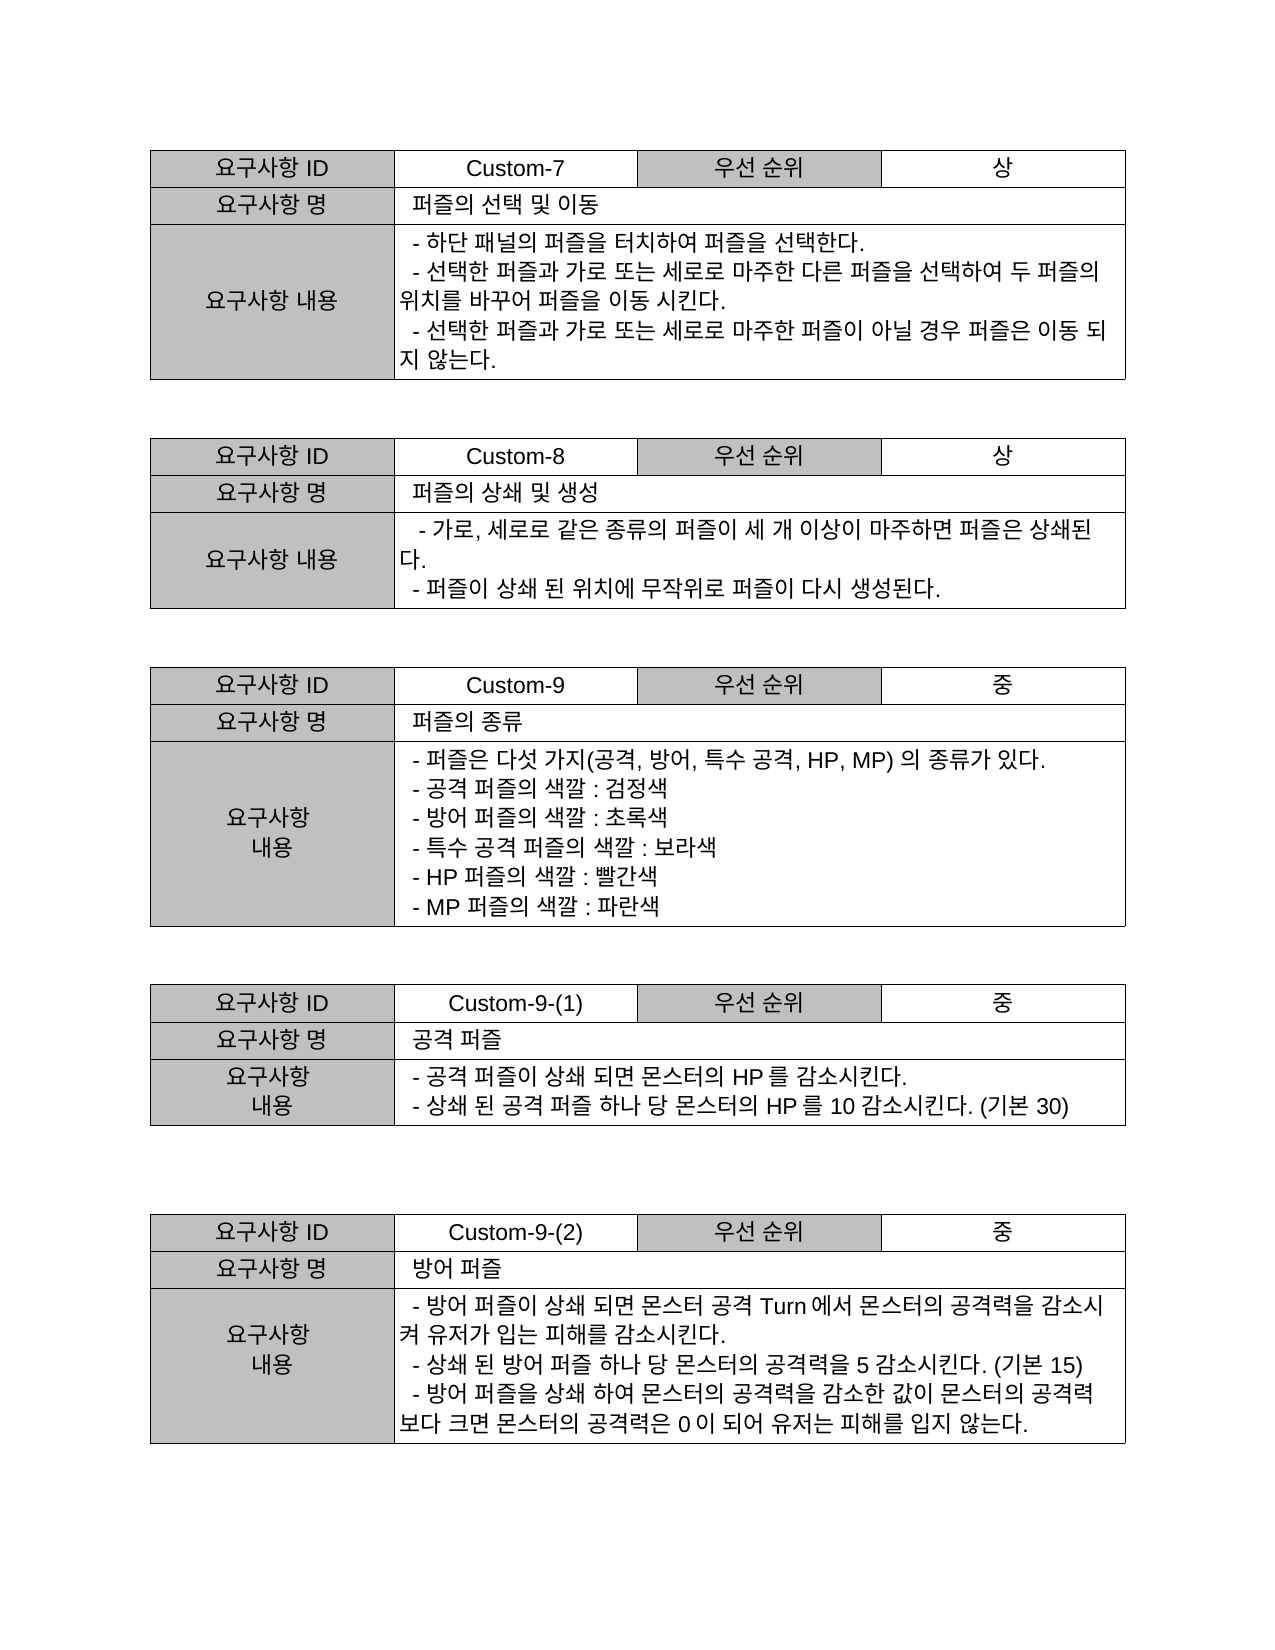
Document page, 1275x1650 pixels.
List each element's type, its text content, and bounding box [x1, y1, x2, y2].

table_cell - 공격 퍼즐이 상쇄 되면 몬스터의 HP를 감소시킨다. - 상쇄 된 공격 퍼즐 하나 당 몬스터의 HP를 10 감소시킨다. (기본 30) [395, 1060, 1125, 1125]
table_cell 요구사항 내용 [151, 1060, 394, 1125]
table_cell 요구사항 명 [151, 188, 394, 224]
table_header 요구사항 ID [151, 985, 394, 1022]
table_cell 퍼즐의 종류 [395, 705, 1125, 741]
table_cell 요구사항 내용 [151, 225, 394, 379]
table_header Custom-8 [395, 439, 637, 475]
table_cell 퍼즐의 상쇄 및 생성 [395, 476, 1125, 512]
table_cell 요구사항 내용 [151, 742, 394, 926]
table_cell 요구사항 명 [151, 1023, 394, 1059]
table_header 요구사항 ID [151, 151, 394, 187]
table_cell 요구사항 내용 [151, 513, 394, 608]
table_header 중 [882, 1215, 1125, 1251]
table_cell - 퍼즐은 다섯 가지(공격, 방어, 특수 공격, HP, MP) 의 종류가 있다. - 공격 퍼즐의 색깔 : 검정색 - 방어 퍼즐의 색깔 : 초록색 - 특수 공격 퍼즐의 색깔 : 보라색 - HP 퍼즐의 색깔 : 빨간색 - MP 퍼즐의 색깔 : 파란색 [395, 742, 1125, 926]
table_cell - 가로, 세로로 같은 종류의 퍼즐이 세 개 이상이 마주하면 퍼즐은 상쇄된다. - 퍼즐이 상쇄 된 위치에 무작위로 퍼즐이 다시 생성된다. [395, 513, 1125, 608]
table_header Custom-9-(2) [395, 1215, 637, 1251]
table_header 상 [882, 439, 1125, 475]
table_header 우선 순위 [638, 439, 881, 475]
table_cell 요구사항 명 [151, 705, 394, 741]
table_header 요구사항 ID [151, 668, 394, 704]
table_cell - 하단 패널의 퍼즐을 터치하여 퍼즐을 선택한다. - 선택한 퍼즐과 가로 또는 세로로 마주한 다른 퍼즐을 선택하여 두 퍼즐의 위치를 바꾸어 퍼즐을 이동 시킨다. - 선택한 퍼즐과 가로 또는 세로로 마주한 퍼즐이 아닐 경우 퍼즐은 이동 되지 않는다. [395, 225, 1125, 379]
table_header Custom-7 [395, 151, 637, 187]
table_cell 요구사항 내용 [151, 1289, 394, 1443]
table_header Custom-9 [395, 668, 637, 704]
table_cell 방어 퍼즐 [395, 1252, 1125, 1288]
table_header 우선 순위 [638, 1215, 881, 1251]
table_header 우선 순위 [638, 985, 881, 1022]
table_header 요구사항 ID [151, 1215, 394, 1251]
table_header 우선 순위 [638, 151, 881, 187]
table_header 중 [882, 668, 1125, 704]
table_header 요구사항 ID [151, 439, 394, 475]
table_header 중 [882, 985, 1125, 1022]
table_header 우선 순위 [638, 668, 881, 704]
table_header 상 [882, 151, 1125, 187]
table_cell - 방어 퍼즐이 상쇄 되면 몬스터 공격 Turn에서 몬스터의 공격력을 감소시켜 유저가 입는 피해를 감소시킨다. - 상쇄 된 방어 퍼즐 하나 당 몬스터의 공격력을 5 감소시킨다. (기본 15) - 방어 퍼즐을 상쇄 하여 몬스터의 공격력을 감소한 값이 몬스터의 공격력 보다 크면 몬스터의 공격력은 0이 되어 유저는 피해를 입지 않는다. [395, 1289, 1125, 1443]
table_cell 요구사항 명 [151, 1252, 394, 1288]
table_cell 요구사항 명 [151, 476, 394, 512]
table_cell 퍼즐의 선택 및 이동 [395, 188, 1125, 224]
table_cell 공격 퍼즐 [395, 1023, 1125, 1059]
table_header Custom-9-(1) [395, 985, 637, 1022]
